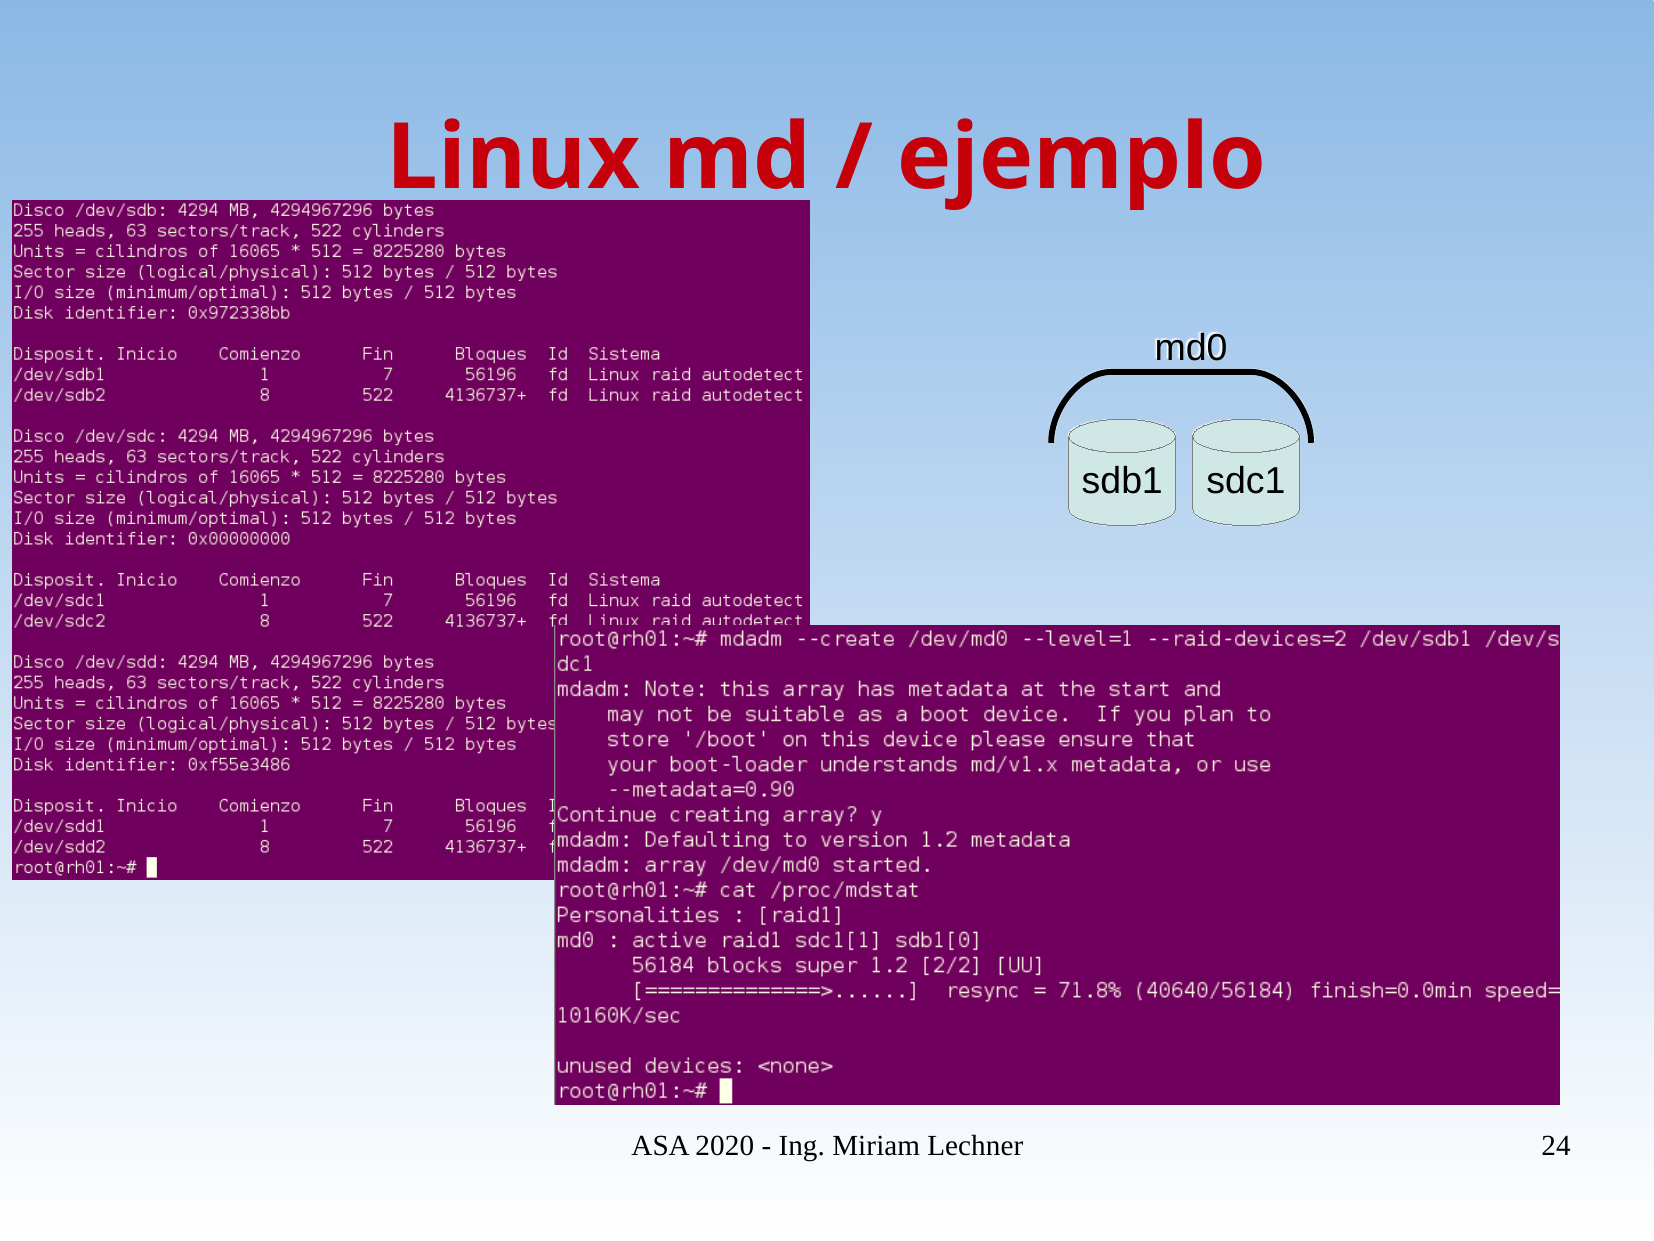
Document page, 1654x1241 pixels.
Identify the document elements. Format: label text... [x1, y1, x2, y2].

picture [12, 200, 1560, 1105]
text_box sdc1 [1192, 419, 1300, 526]
title Linux md / ejemplo [82, 49, 1571, 257]
text_box md0 [1139, 318, 1243, 368]
text_box sdb1 [1068, 419, 1176, 526]
